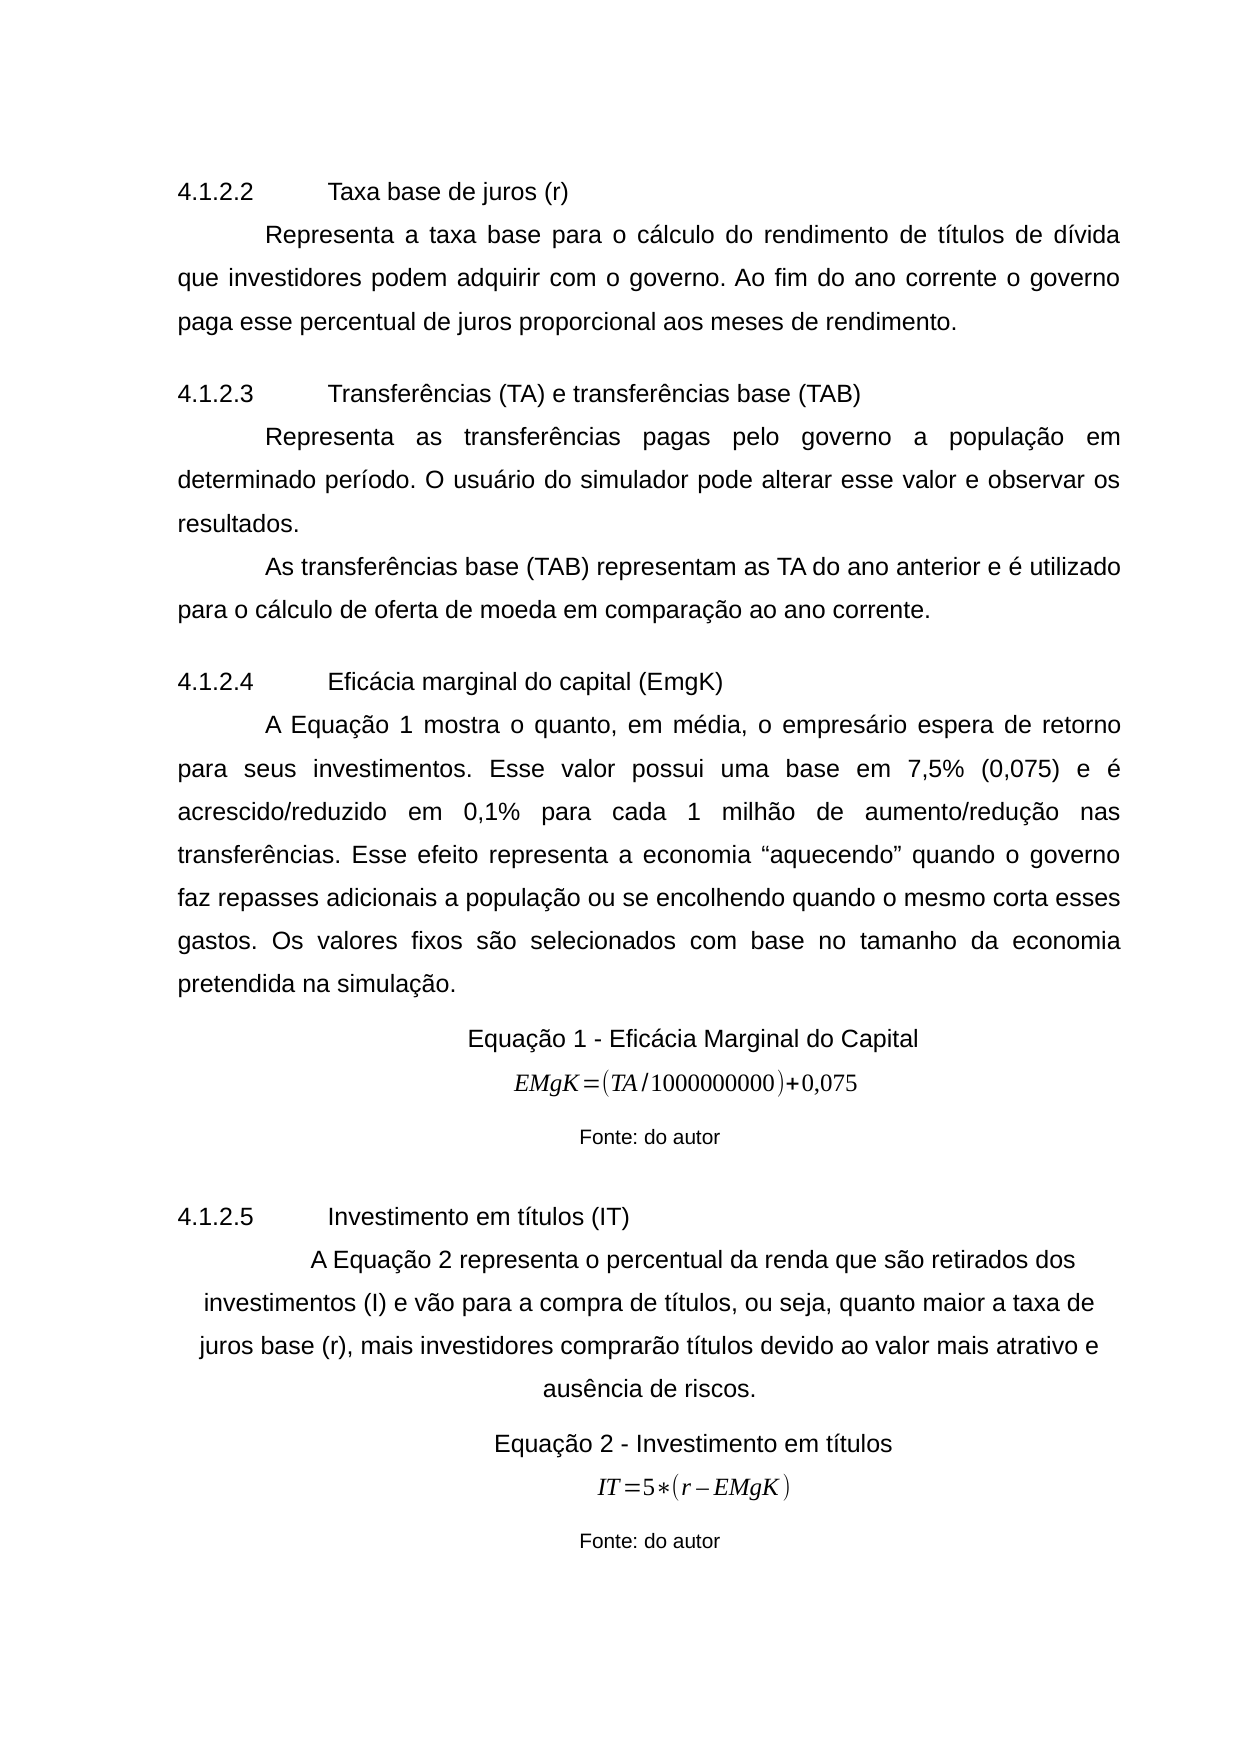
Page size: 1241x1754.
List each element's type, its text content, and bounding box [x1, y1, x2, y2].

text Equação 2 - Investimento em títulos [403, 1429, 984, 1458]
text Equação 1 - Eficácia Marginal do Capital [277, 1024, 1110, 1053]
text A Equação 2 representa o percentual da renda que são retirados dos investimentos (I) e vão para a compra de títulos, ou seja, quanto maior a taxa de juros base (r), mais investidores comprarão títulos devido ao valor mais atrativo e ausência de riscos. [177, 1245, 1122, 1403]
subtitle Eficácia marginal do capital (EmgK) [177, 667, 1122, 696]
text Representa as transferências pagas pelo governo a população em determinado período. O usuário do simulador pode alterar esse valor e observar os resultados. [177, 422, 1122, 537]
subtitle Taxa base de juros (r) [177, 177, 1122, 206]
text Fonte: do autor [177, 1124, 1122, 1148]
text Representa a taxa base para o cálculo do rendimento de títulos de dívida que investidores podem adquirir com o governo. Ao fim do ano corrente o governo paga esse percentual de juros proporcional aos meses de rendimento. [177, 220, 1122, 335]
text As transferências base (TAB) representam as TA do ano anterior e é utilizado para o cálculo de oferta de moeda em comparação ao ano corrente. [177, 552, 1122, 623]
text A Equação 1 mostra o quanto, em média, o empresário espera de retorno para seus investimentos. Esse valor possui uma base em 7,5% (0,075) e é acrescido/reduzido em 0,1% para cada 1 milhão de aumento/redução nas transferências. Esse efeito representa a economia “aquecendo” quando o governo faz repasses adicionais a população ou se encolhendo quando o mesmo corta esses gastos. Os valores fixos são selecionados com base no tamanho da economia pretendida na simulação. [177, 711, 1122, 998]
text Fonte: do autor [177, 1529, 1122, 1553]
subtitle Transferências (TA) e transferências base (TAB) [177, 379, 1122, 408]
subtitle Investimento em títulos (IT) [177, 1202, 1122, 1231]
